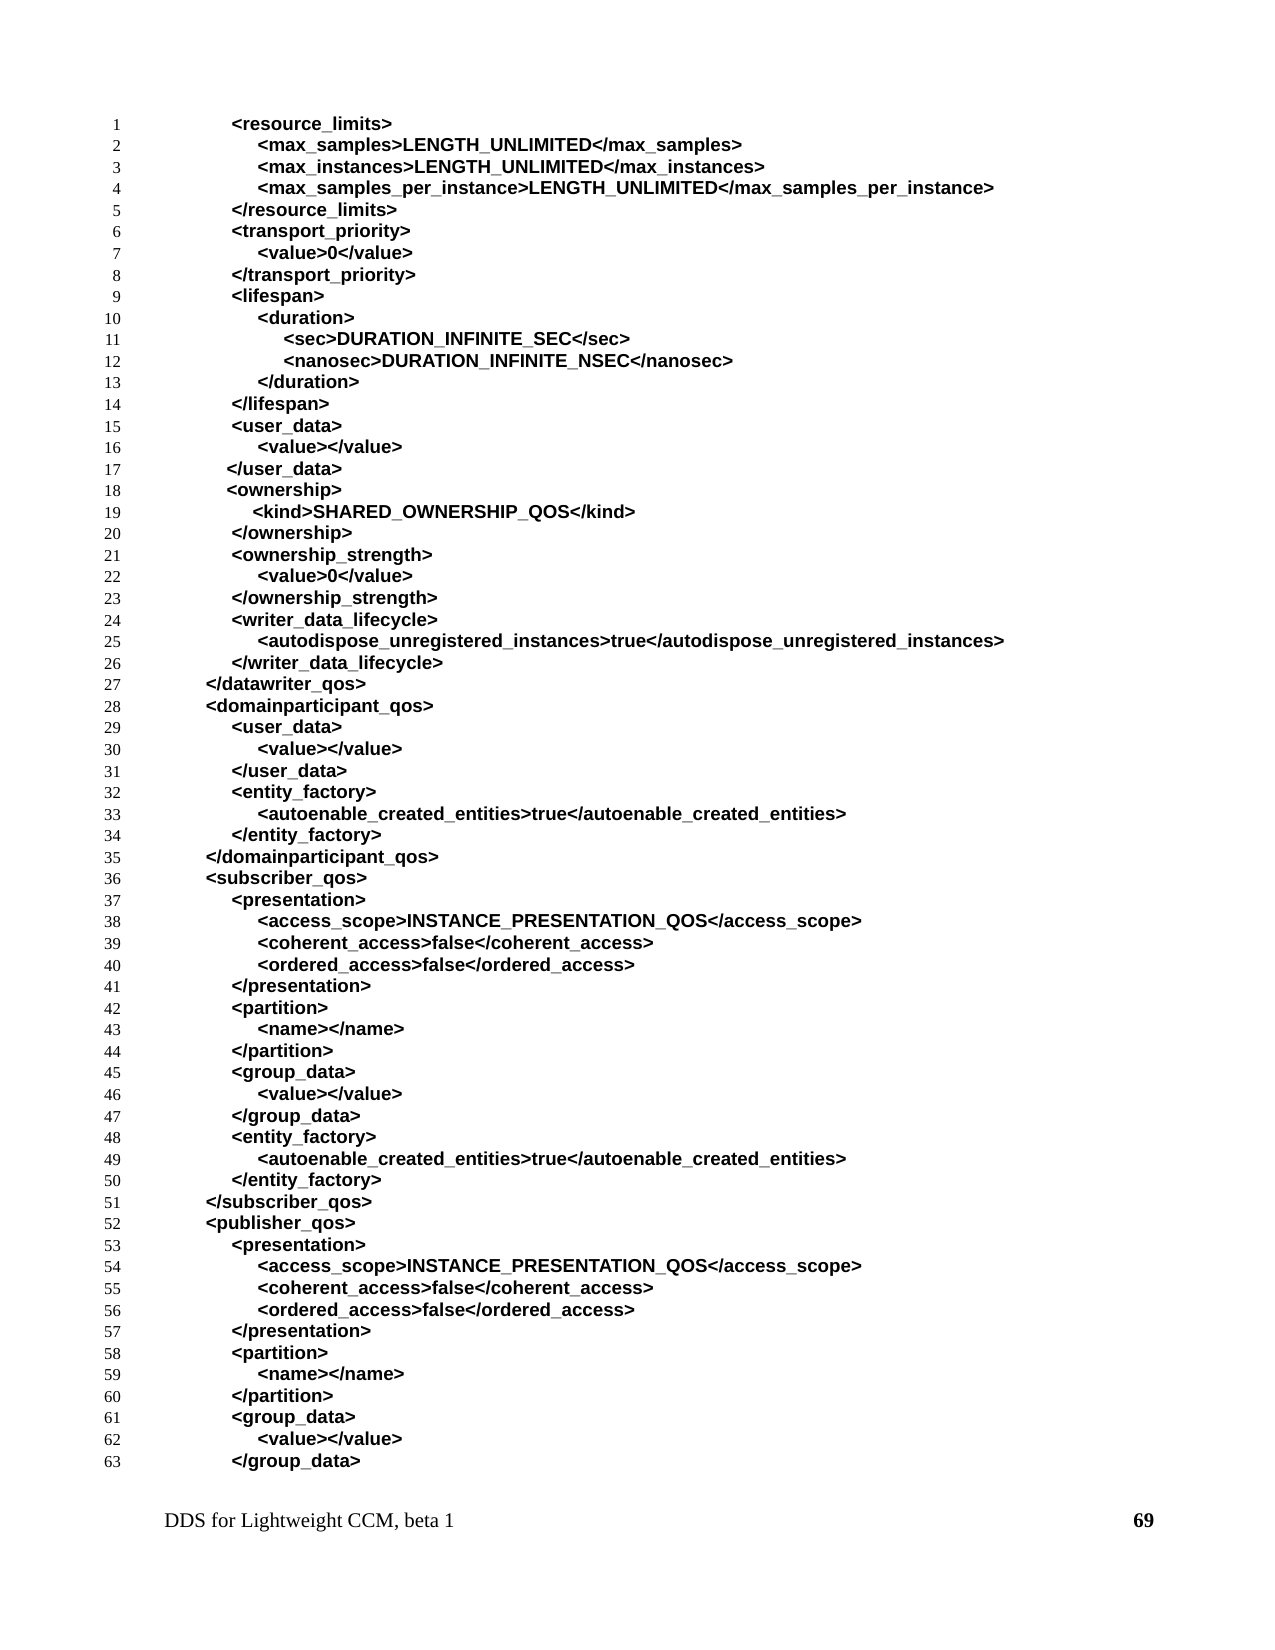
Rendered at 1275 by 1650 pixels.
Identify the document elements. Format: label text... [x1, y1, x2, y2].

text </subscriber_qos> [179, 1191, 1200, 1212]
text <name></name> [179, 1018, 1200, 1040]
text </entity_factory> [179, 1169, 1200, 1191]
text </writer_data_lifecycle> [179, 652, 1200, 673]
text <lifespan> [179, 285, 1200, 307]
text <value>0</value> [179, 565, 1200, 587]
text <partition> [179, 997, 1200, 1018]
text </user_data> [179, 759, 1200, 781]
text <presentation> [179, 889, 1200, 910]
text <autodispose_unregistered_instances>true</autodispose_unregistered_instances> [179, 630, 1200, 652]
text <entity_factory> [179, 781, 1200, 802]
text </partition> [179, 1385, 1200, 1406]
text </group_data> [179, 1449, 1200, 1471]
text <writer_data_lifecycle> [179, 608, 1200, 630]
text </resource_limits> [179, 199, 1200, 220]
text </datawriter_qos> [179, 673, 1200, 695]
text </presentation> [179, 1320, 1200, 1342]
text <publisher_qos> [179, 1212, 1200, 1234]
text <value></value> [179, 436, 1200, 457]
text <partition> [179, 1342, 1200, 1363]
text <name></name> [179, 1363, 1200, 1385]
text </user_data> [179, 457, 1200, 479]
text <access_scope>INSTANCE_PRESENTATION_QOS</access_scope> [179, 910, 1200, 932]
text <value></value> [179, 1428, 1200, 1449]
text <subscriber_qos> [179, 867, 1200, 889]
text <ownership_strength> [179, 544, 1200, 565]
text <domainparticipant_qos> [179, 695, 1200, 716]
text </ownership> [179, 522, 1200, 544]
text <kind>SHARED_OWNERSHIP_QOS</kind> [179, 501, 1200, 522]
text </lifespan> [179, 393, 1200, 414]
text <ordered_access>false</ordered_access> [179, 953, 1200, 975]
text <transport_priority> [179, 220, 1200, 242]
text <autoenable_created_entities>true</autoenable_created_entities> [179, 1147, 1200, 1169]
text <user_data> [179, 414, 1200, 436]
text <ordered_access>false</ordered_access> [179, 1298, 1200, 1320]
text <ownership> [179, 479, 1200, 501]
text <user_data> [179, 716, 1200, 738]
text </presentation> [179, 975, 1200, 997]
text </entity_factory> [179, 824, 1200, 846]
text </partition> [179, 1040, 1200, 1061]
text </group_data> [179, 1104, 1200, 1126]
text <group_data> [179, 1061, 1200, 1083]
text <nanosec>DURATION_INFINITE_NSEC</nanosec> [179, 350, 1200, 371]
text <access_scope>INSTANCE_PRESENTATION_QOS</access_scope> [179, 1255, 1200, 1277]
text </transport_priority> [179, 263, 1200, 285]
text <duration> [179, 307, 1200, 328]
text <group_data> [179, 1406, 1200, 1428]
text <resource_limits> [179, 112, 1200, 134]
text </duration> [179, 371, 1200, 393]
text <autoenable_created_entities>true</autoenable_created_entities> [179, 802, 1200, 824]
text <max_instances>LENGTH_UNLIMITED</max_instances> [179, 156, 1200, 177]
text <value></value> [179, 1083, 1200, 1104]
text <coherent_access>false</coherent_access> [179, 1277, 1200, 1298]
text <value>0</value> [179, 242, 1200, 263]
text <sec>DURATION_INFINITE_SEC</sec> [179, 328, 1200, 350]
text </domainparticipant_qos> [179, 846, 1200, 867]
text <value></value> [179, 738, 1200, 759]
text <max_samples>LENGTH_UNLIMITED</max_samples> [179, 134, 1200, 156]
text </ownership_strength> [179, 587, 1200, 608]
text <coherent_access>false</coherent_access> [179, 932, 1200, 953]
text <max_samples_per_instance>LENGTH_UNLIMITED</max_samples_per_instance> [179, 177, 1200, 199]
text <presentation> [179, 1234, 1200, 1255]
text <entity_factory> [179, 1126, 1200, 1147]
